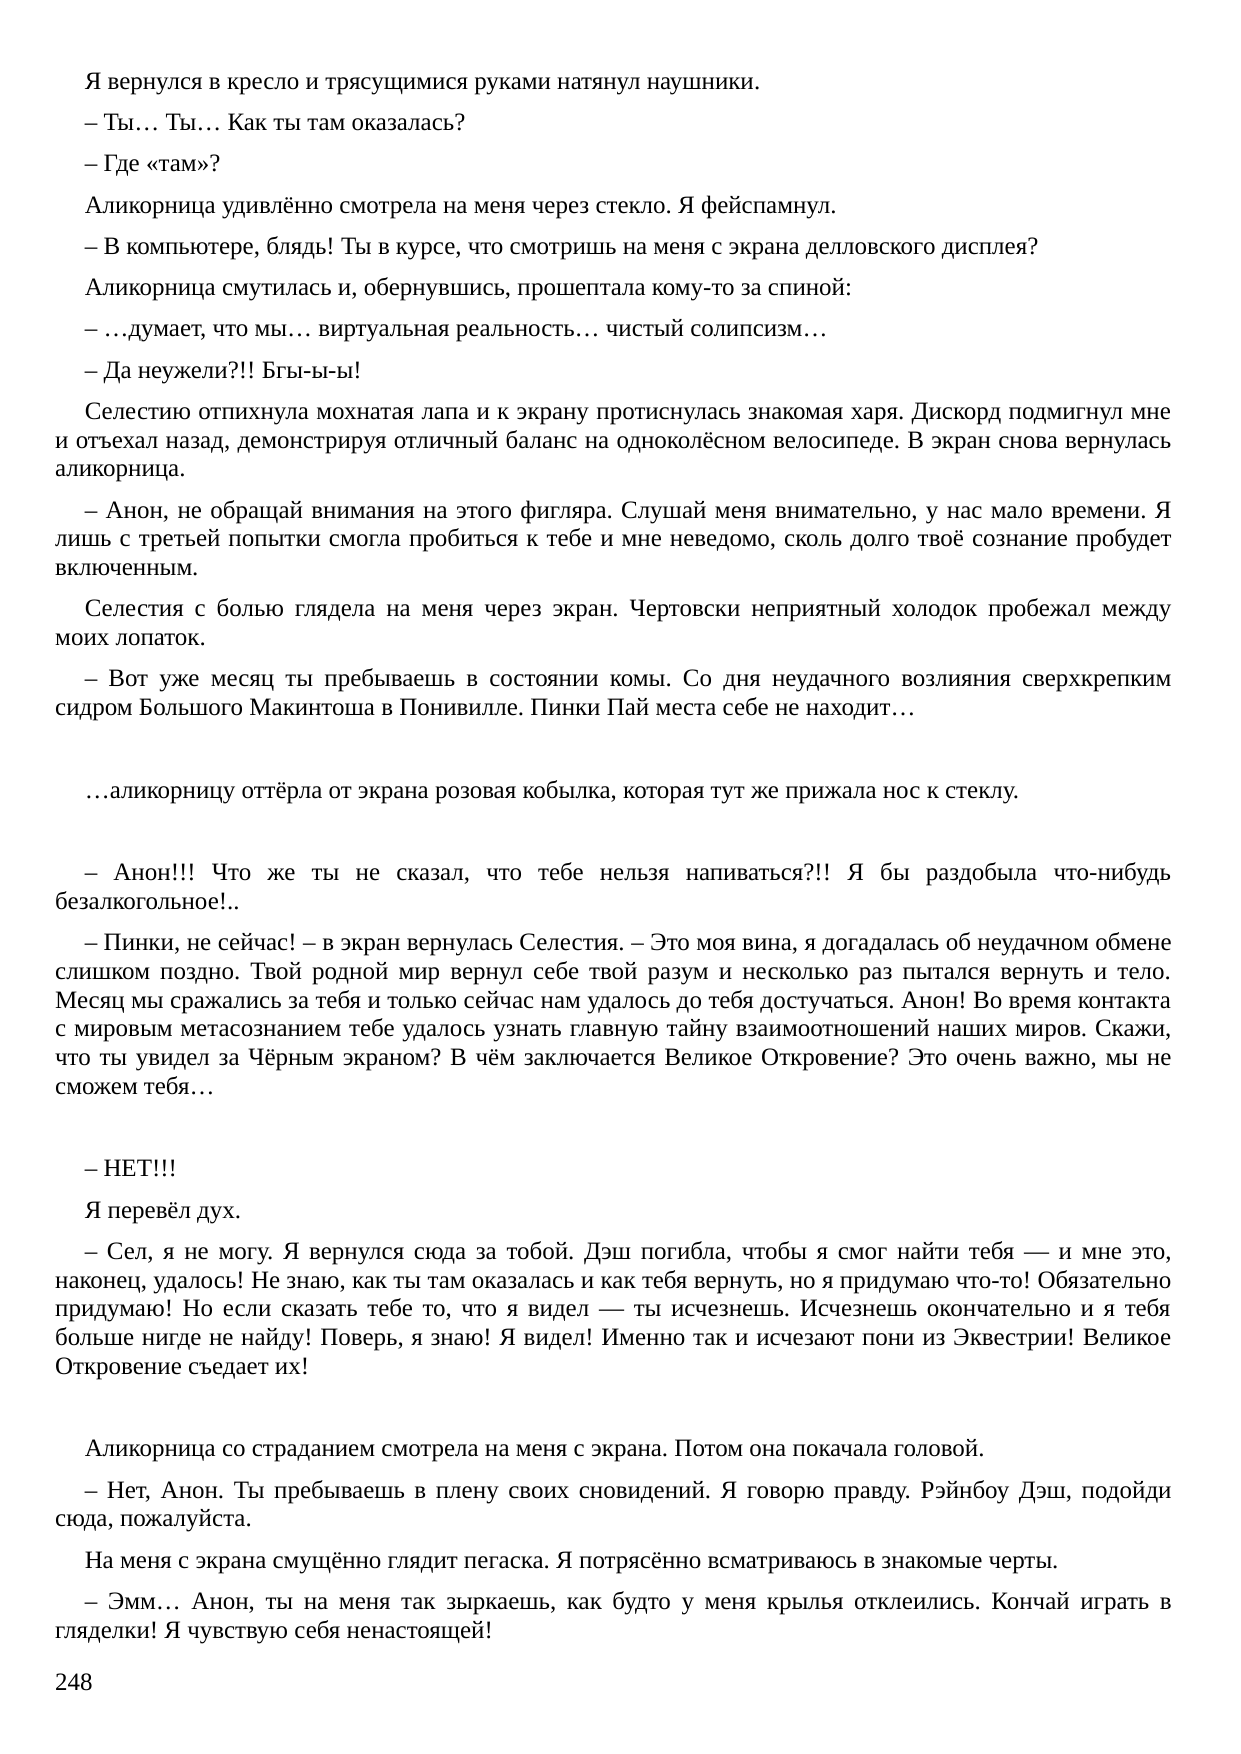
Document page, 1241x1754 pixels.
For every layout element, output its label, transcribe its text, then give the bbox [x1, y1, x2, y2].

text – …думает, что мы… виртуальная реальность… чистый солипсизм… [55, 313, 1173, 342]
text Аликорница удивлённо смотрела на меня через стекло. Я фейспамнул. [55, 190, 1173, 218]
text – НЕТ!!! [55, 1153, 1173, 1182]
text Я вернулся в кресло и трясущимися руками натянул наушники. [55, 66, 1173, 95]
text – Анон, не обращай внимания на этого фигляра. Слушай меня внимательно, у нас мало времени. Я лишь с третьей попытки смогла пробиться к тебе и мне неведомо, сколь долго твоё сознание пробудет включенным. [55, 495, 1173, 581]
text Аликорница смутилась и, обернувшись, прошептала кому-то за спиной: [55, 272, 1173, 301]
text На меня с экрана смущённо глядит пегаска. Я потрясённо всматриваюсь в знакомые черты. [55, 1545, 1173, 1573]
text Я перевёл дух. [55, 1195, 1173, 1223]
text – Анон!!! Что же ты не сказал, что тебе нельзя напиваться?!! Я бы раздобыла что-нибудь безалкогольное!.. [55, 857, 1173, 915]
text – В компьютере, блядь! Ты в курсе, что смотришь на меня с экрана делловского дисплея? [55, 231, 1173, 260]
text – Сел, я не могу. Я вернулся сюда за тобой. Дэш погибла, чтобы я смог найти тебя — и мне это, наконец, удалось! Не знаю, как ты там оказалась и как тебя вернуть, но я придумаю что-то! Обязательно придумаю! Но если сказать тебе то, что я видел — ты исчезнешь. Исчезнешь окончательно и я тебя больше нигде не найду! Поверь, я знаю! Я видел! Именно так и исчезают пони из Эквестрии! Великое Откровение съедает их! [55, 1236, 1173, 1380]
text …аликорницу оттёрла от экрана розовая кобылка, которая тут же прижала нос к стеклу. [55, 775, 1173, 803]
text – Эмм… Анон, ты на меня так зыркаешь, как будто у меня крылья отклеились. Кончай играть в гляделки! Я чувствую себя ненастоящей! [55, 1586, 1173, 1643]
text – Ты… Ты… Как ты там оказалась? [55, 107, 1173, 136]
text – Где «там»? [55, 148, 1173, 177]
text – Вот уже месяц ты пребываешь в состоянии комы. Со дня неудачного возлияния сверхкрепким сидром Большого Макинтоша в Понивилле. Пинки Пай места себе не находит… [55, 663, 1173, 721]
text Селестия с болью глядела на меня через экран. Чертовски неприятный холодок пробежал между моих лопаток. [55, 593, 1173, 651]
text Аликорница со страданием смотрела на меня с экрана. Потом она покачала головой. [55, 1433, 1173, 1462]
text – Пинки, не сейчас! – в экран вернулась Селестия. – Это моя вина, я догадалась об неудачном обмене слишком поздно. Твой родной мир вернул себе твой разум и несколько раз пытался вернуть и тело. Месяц мы сражались за тебя и только сейчас нам удалось до тебя достучаться. Анон! Во время контакта с мировым метасознанием тебе удалось узнать главную тайну взаимоотношений наших миров. Скажи, что ты увидел за Чёрным экраном? В чём заключается Великое Откровение? Это очень важно, мы не сможем тебя… [55, 927, 1173, 1100]
text Селестию отпихнула мохнатая лапа и к экрану протиснулась знакомая харя. Дискорд подмигнул мне и отъехал назад, демонстрируя отличный баланс на одноколёсном велосипеде. В экран снова вернулась аликорница. [55, 396, 1173, 482]
text – Нет, Анон. Ты пребываешь в плену своих сновидений. Я говорю правду. Рэйнбоу Дэш, подойди сюда, пожалуйста. [55, 1475, 1173, 1532]
text – Да неужели?!! Бгы-ы-ы! [55, 355, 1173, 383]
